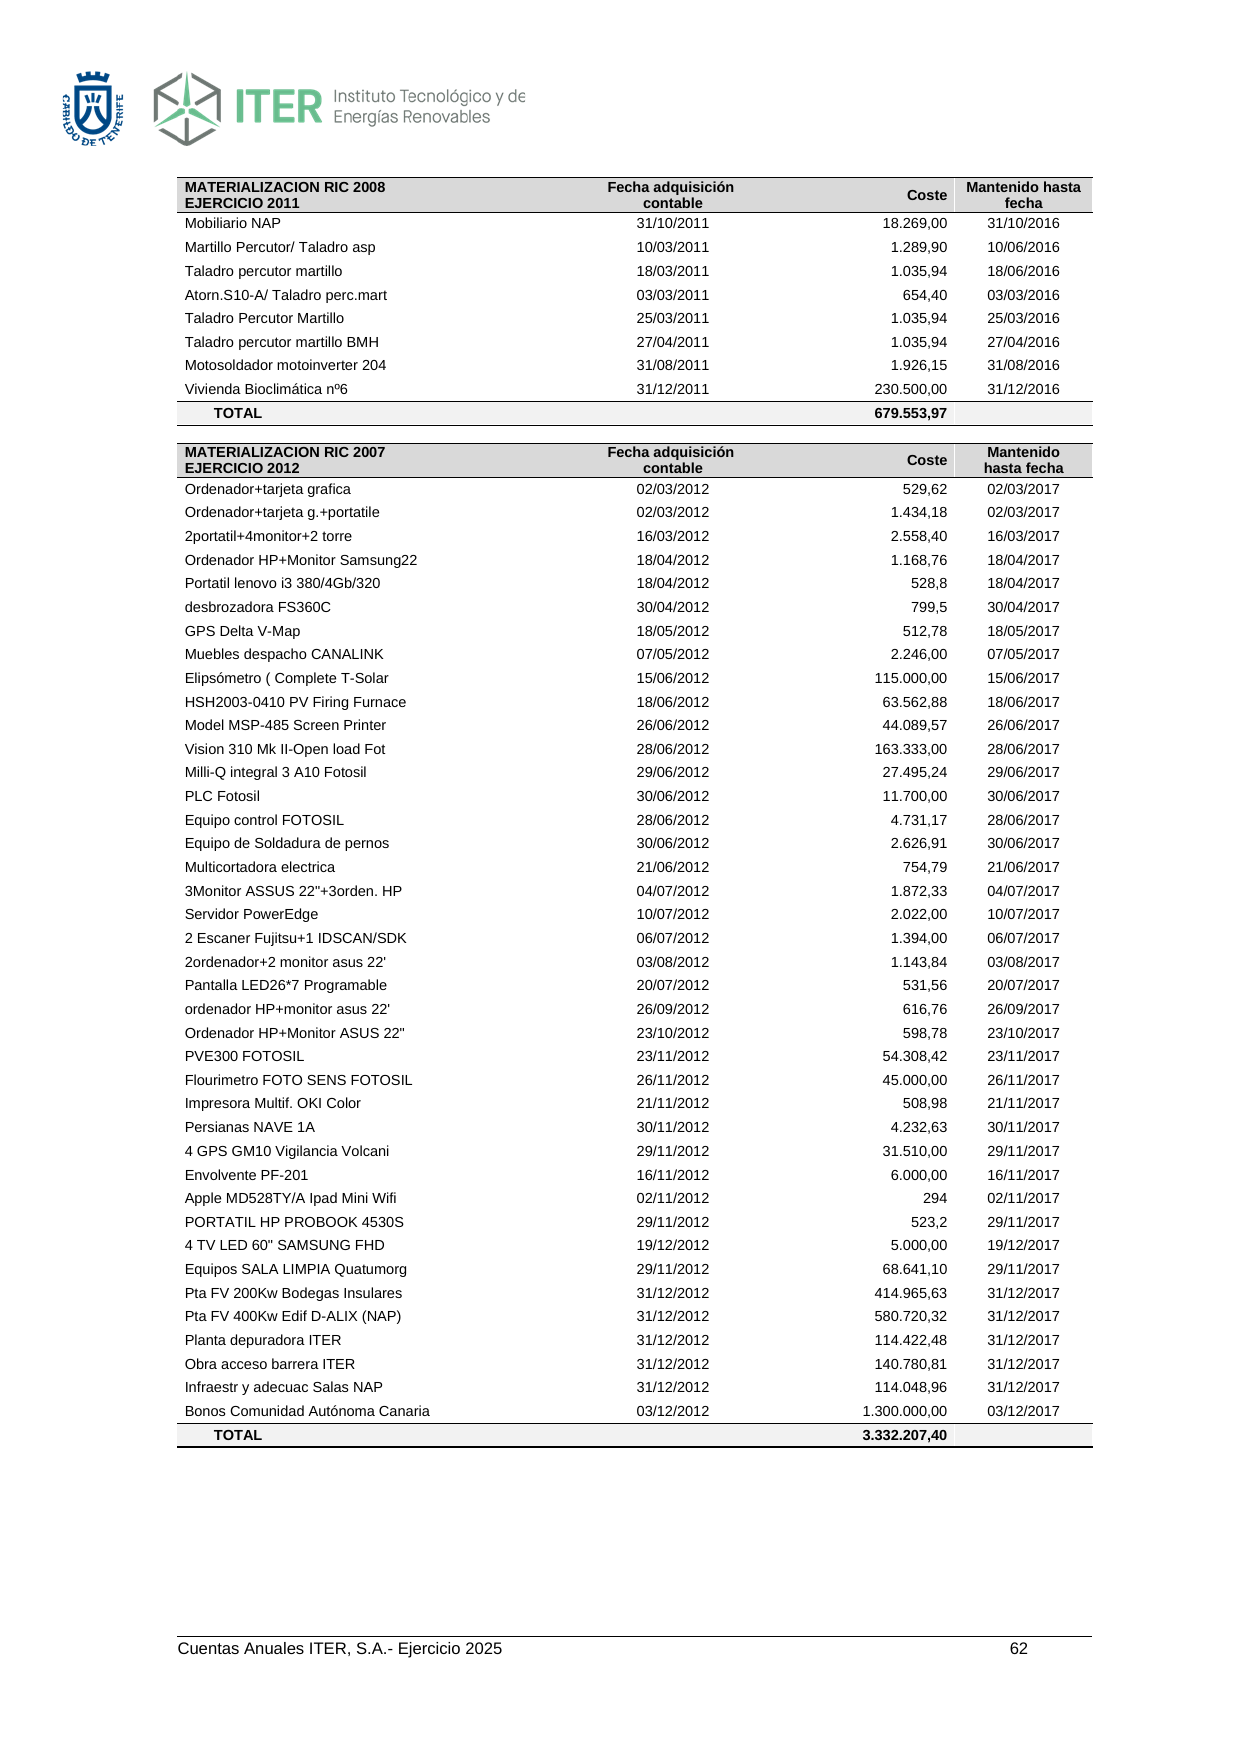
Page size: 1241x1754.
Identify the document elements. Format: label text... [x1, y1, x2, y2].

table_cell 31/12/2012 [529, 1376, 816, 1399]
table_cell 23/11/2012 [529, 1045, 816, 1068]
table_cell 616,76 [816, 997, 954, 1021]
table_cell 18/06/2012 [529, 690, 816, 713]
table_cell 03/03/2016 [955, 283, 1092, 306]
table_cell 5.000,00 [816, 1234, 954, 1257]
table_cell 1.289,90 [816, 235, 954, 259]
table_cell [529, 402, 816, 424]
table_cell Martillo Percutor/ Taladro asp [177, 235, 529, 259]
table_cell 30/06/2012 [529, 832, 816, 855]
table_cell 31/12/2017 [955, 1352, 1092, 1376]
table_cell 20/07/2012 [529, 974, 816, 997]
table_cell 26/06/2012 [529, 714, 816, 737]
table_cell 26/11/2012 [529, 1068, 816, 1092]
table_cell 28/06/2017 [955, 737, 1092, 761]
table_cell Equipos SALA LIMPIA Quatumorg [177, 1257, 529, 1281]
table_cell 10/03/2011 [529, 235, 816, 259]
table_cell 10/07/2017 [955, 903, 1092, 926]
table_cell 15/06/2017 [955, 666, 1092, 690]
table_cell TOTAL [177, 1424, 529, 1446]
table_cell 31/10/2016 [955, 213, 1092, 235]
table_header MATERIALIZACION RIC 2008 EJERCICIO 2011 [177, 178, 529, 212]
table_cell Ordenador+tarjeta g.+portatile [177, 501, 529, 524]
table_cell 04/07/2017 [955, 879, 1092, 903]
table_cell 16/03/2012 [529, 524, 816, 548]
table_cell 2portatil+4monitor+2 torre [177, 524, 529, 548]
table_cell 1.872,33 [816, 879, 954, 903]
table_cell 230.500,00 [816, 377, 954, 401]
table_cell 114.048,96 [816, 1376, 954, 1399]
table_cell 02/11/2017 [955, 1186, 1092, 1210]
table_cell 1.035,94 [816, 306, 954, 330]
table_cell 45.000,00 [816, 1068, 954, 1092]
table_cell Obra acceso barrera ITER [177, 1352, 529, 1376]
table_cell PLC Fotosil [177, 784, 529, 808]
table_cell 29/11/2012 [529, 1257, 816, 1281]
table_cell 799,5 [816, 595, 954, 619]
table_cell 30/06/2017 [955, 832, 1092, 855]
table_cell 31/12/2017 [955, 1376, 1092, 1399]
table_cell Taladro percutor martillo [177, 259, 529, 283]
table_cell 3Monitor ASSUS 22"+3orden. HP [177, 879, 529, 903]
table_header Coste [816, 178, 954, 212]
table_cell PVE300 FOTOSIL [177, 1045, 529, 1068]
table_cell Vivienda Bioclimática nº6 [177, 377, 529, 401]
table_cell 19/12/2017 [955, 1234, 1092, 1257]
table_cell 2ordenador+2 monitor asus 22' [177, 950, 529, 973]
table_cell 18.269,00 [816, 213, 954, 235]
table_cell 23/11/2017 [955, 1045, 1092, 1068]
table_cell 04/07/2012 [529, 879, 816, 903]
table_cell 754,79 [816, 855, 954, 879]
table_cell 07/05/2017 [955, 643, 1092, 666]
table_cell 31/12/2012 [529, 1352, 816, 1376]
table_cell 28/06/2012 [529, 737, 816, 761]
table_cell 114.422,48 [816, 1328, 954, 1352]
table_cell 27/04/2011 [529, 330, 816, 354]
table_cell 18/06/2016 [955, 259, 1092, 283]
table_cell 21/06/2017 [955, 855, 1092, 879]
table_cell 1.035,94 [816, 259, 954, 283]
table_cell Planta depuradora ITER [177, 1328, 529, 1352]
table_cell 31/12/2016 [955, 377, 1092, 401]
table_cell 4 GPS GM10 Vigilancia Volcani [177, 1139, 529, 1163]
table_cell 2 Escaner Fujitsu+1 IDSCAN/SDK [177, 926, 529, 950]
table_cell Ordenador HP+Monitor ASUS 22" [177, 1021, 529, 1044]
table_cell 18/05/2012 [529, 619, 816, 642]
table_cell Servidor PowerEdge [177, 903, 529, 926]
table_cell PORTATIL HP PROBOOK 4530S [177, 1210, 529, 1234]
table_cell Infraestr y adecuac Salas NAP [177, 1376, 529, 1399]
table_cell 28/06/2012 [529, 808, 816, 832]
table_cell 531,56 [816, 974, 954, 997]
table_cell 654,40 [816, 283, 954, 306]
table_cell 31/08/2016 [955, 354, 1092, 377]
table_cell 19/12/2012 [529, 1234, 816, 1257]
table_cell 26/09/2012 [529, 997, 816, 1021]
table_cell 30/04/2012 [529, 595, 816, 619]
table_cell 115.000,00 [816, 666, 954, 690]
table_cell 15/06/2012 [529, 666, 816, 690]
table_cell 27.495,24 [816, 761, 954, 784]
table_cell 28/06/2017 [955, 808, 1092, 832]
table_cell 31/12/2017 [955, 1281, 1092, 1304]
table_cell 26/06/2017 [955, 714, 1092, 737]
table_cell 21/06/2012 [529, 855, 816, 879]
table_cell 03/08/2017 [955, 950, 1092, 973]
table_cell 1.168,76 [816, 548, 954, 572]
table_cell 10/07/2012 [529, 903, 816, 926]
table_cell 29/11/2017 [955, 1257, 1092, 1281]
table_cell 2.558,40 [816, 524, 954, 548]
table_cell [955, 1424, 1092, 1446]
table_cell 29/11/2017 [955, 1210, 1092, 1234]
table_cell 26/09/2017 [955, 997, 1092, 1021]
table_cell 31/10/2011 [529, 213, 816, 235]
table_cell Muebles despacho CANALINK [177, 643, 529, 666]
table_cell Taladro percutor martillo BMH [177, 330, 529, 354]
table_cell 25/03/2011 [529, 306, 816, 330]
table_header Fecha adquisición contable [529, 178, 816, 212]
table_cell 31/12/2011 [529, 377, 816, 401]
table_cell 1.035,94 [816, 330, 954, 354]
table_cell 580.720,32 [816, 1305, 954, 1328]
table_cell 6.000,00 [816, 1163, 954, 1186]
table_cell 06/07/2012 [529, 926, 816, 950]
table_cell Equipo de Soldadura de pernos [177, 832, 529, 855]
table_cell Pta FV 200Kw Bodegas Insulares [177, 1281, 529, 1304]
table_cell 03/03/2011 [529, 283, 816, 306]
table_cell 63.562,88 [816, 690, 954, 713]
table_cell Elipsómetro ( Complete T-Solar [177, 666, 529, 690]
table_cell 25/03/2016 [955, 306, 1092, 330]
table_cell 18/04/2017 [955, 548, 1092, 572]
table_cell 06/07/2017 [955, 926, 1092, 950]
table_cell 30/11/2017 [955, 1115, 1092, 1139]
table_cell [529, 1424, 816, 1446]
table_cell 30/11/2012 [529, 1115, 816, 1139]
table_cell 18/06/2017 [955, 690, 1092, 713]
table_cell 529,62 [816, 478, 954, 501]
table_cell ordenador HP+monitor asus 22' [177, 997, 529, 1021]
table_cell Taladro Percutor Martillo [177, 306, 529, 330]
table_cell 02/03/2012 [529, 478, 816, 501]
table_cell 29/06/2017 [955, 761, 1092, 784]
table_cell 294 [816, 1186, 954, 1210]
table_cell 1.300.000,00 [816, 1399, 954, 1423]
table_cell 31/12/2017 [955, 1305, 1092, 1328]
table_cell Pta FV 400Kw Edif D-ALIX (NAP) [177, 1305, 529, 1328]
table_cell 598,78 [816, 1021, 954, 1044]
table_cell 21/11/2017 [955, 1092, 1092, 1115]
table_cell Atorn.S10-A/ Taladro perc.mart [177, 283, 529, 306]
table_cell Bonos Comunidad Autónoma Canaria [177, 1399, 529, 1423]
table_cell 03/12/2017 [955, 1399, 1092, 1423]
table_cell Equipo control FOTOSIL [177, 808, 529, 832]
table_cell Multicortadora electrica [177, 855, 529, 879]
table_cell Model MSP-485 Screen Printer [177, 714, 529, 737]
table_cell 02/03/2017 [955, 501, 1092, 524]
table_cell 03/08/2012 [529, 950, 816, 973]
table_cell GPS Delta V-Map [177, 619, 529, 642]
table_cell 508,98 [816, 1092, 954, 1115]
table_cell 18/03/2011 [529, 259, 816, 283]
table_header Mantenido hasta fecha [955, 444, 1092, 477]
table_header Fecha adquisición contable [529, 444, 816, 477]
table_cell 02/11/2012 [529, 1186, 816, 1210]
table_cell Persianas NAVE 1A [177, 1115, 529, 1139]
table_cell 27/04/2016 [955, 330, 1092, 354]
table_cell 4.731,17 [816, 808, 954, 832]
table_cell 29/11/2012 [529, 1210, 816, 1234]
table_cell 523,2 [816, 1210, 954, 1234]
table_cell TOTAL [177, 402, 529, 424]
table_cell Portatil lenovo i3 380/4Gb/320 [177, 572, 529, 595]
table_header Mantenido hasta fecha [955, 178, 1092, 212]
table_cell 30/06/2017 [955, 784, 1092, 808]
table_cell 31/12/2012 [529, 1281, 816, 1304]
table_cell 1.394,00 [816, 926, 954, 950]
table_cell 31.510,00 [816, 1139, 954, 1163]
table_cell 528,8 [816, 572, 954, 595]
table_cell 31/12/2012 [529, 1305, 816, 1328]
table_cell 18/04/2012 [529, 572, 816, 595]
table_cell Apple MD528TY/A Ipad Mini Wifi [177, 1186, 529, 1210]
table_cell 23/10/2017 [955, 1021, 1092, 1044]
table_cell 31/12/2012 [529, 1328, 816, 1352]
table_cell 02/03/2012 [529, 501, 816, 524]
table_cell 163.333,00 [816, 737, 954, 761]
table_cell 4 TV LED 60" SAMSUNG FHD [177, 1234, 529, 1257]
table_cell 4.232,63 [816, 1115, 954, 1139]
table_cell 1.926,15 [816, 354, 954, 377]
table_cell 10/06/2016 [955, 235, 1092, 259]
table_cell 29/11/2012 [529, 1139, 816, 1163]
table_cell 3.332.207,40 [816, 1424, 954, 1446]
table_cell 23/10/2012 [529, 1021, 816, 1044]
table_header Coste [816, 444, 954, 477]
table_cell desbrozadora FS360C [177, 595, 529, 619]
table_cell 03/12/2012 [529, 1399, 816, 1423]
table_cell 29/06/2012 [529, 761, 816, 784]
table_header MATERIALIZACION RIC 2007 EJERCICIO 2012 [177, 444, 529, 477]
table_cell Ordenador+tarjeta grafica [177, 478, 529, 501]
table_cell 68.641,10 [816, 1257, 954, 1281]
table_cell 2.022,00 [816, 903, 954, 926]
table_cell 29/11/2017 [955, 1139, 1092, 1163]
table_cell 16/11/2012 [529, 1163, 816, 1186]
table_cell HSH2003-0410 PV Firing Furnace [177, 690, 529, 713]
table_cell 18/04/2017 [955, 572, 1092, 595]
table_cell 140.780,81 [816, 1352, 954, 1376]
table_cell Vision 310 Mk II-Open load Fot [177, 737, 529, 761]
table_cell 21/11/2012 [529, 1092, 816, 1115]
table_cell 54.308,42 [816, 1045, 954, 1068]
table_cell 18/05/2017 [955, 619, 1092, 642]
table_cell 02/03/2017 [955, 478, 1092, 501]
table_cell 2.246,00 [816, 643, 954, 666]
table_cell 11.700,00 [816, 784, 954, 808]
table_cell 26/11/2017 [955, 1068, 1092, 1092]
table_cell 31/08/2011 [529, 354, 816, 377]
table_cell 512,78 [816, 619, 954, 642]
table_cell 18/04/2012 [529, 548, 816, 572]
table_cell 414.965,63 [816, 1281, 954, 1304]
table_cell 44.089,57 [816, 714, 954, 737]
table_cell [955, 402, 1092, 424]
table_cell 07/05/2012 [529, 643, 816, 666]
table_cell 2.626,91 [816, 832, 954, 855]
table_cell 20/07/2017 [955, 974, 1092, 997]
table_cell Pantalla LED26*7 Programable [177, 974, 529, 997]
table_cell Flourimetro FOTO SENS FOTOSIL [177, 1068, 529, 1092]
table_cell 30/06/2012 [529, 784, 816, 808]
table_cell 16/03/2017 [955, 524, 1092, 548]
table_cell 1.143,84 [816, 950, 954, 973]
table_cell Ordenador HP+Monitor Samsung22 [177, 548, 529, 572]
table_cell Milli-Q integral 3 A10 Fotosil [177, 761, 529, 784]
table_cell Impresora Multif. OKI Color [177, 1092, 529, 1115]
table_cell 30/04/2017 [955, 595, 1092, 619]
table_cell Motosoldador motoinverter 204 [177, 354, 529, 377]
table_cell 1.434,18 [816, 501, 954, 524]
table_cell 31/12/2017 [955, 1328, 1092, 1352]
table_cell Mobiliario NAP [177, 213, 529, 235]
table_cell Envolvente PF-201 [177, 1163, 529, 1186]
table_cell 16/11/2017 [955, 1163, 1092, 1186]
table_cell 679.553,97 [816, 402, 954, 424]
